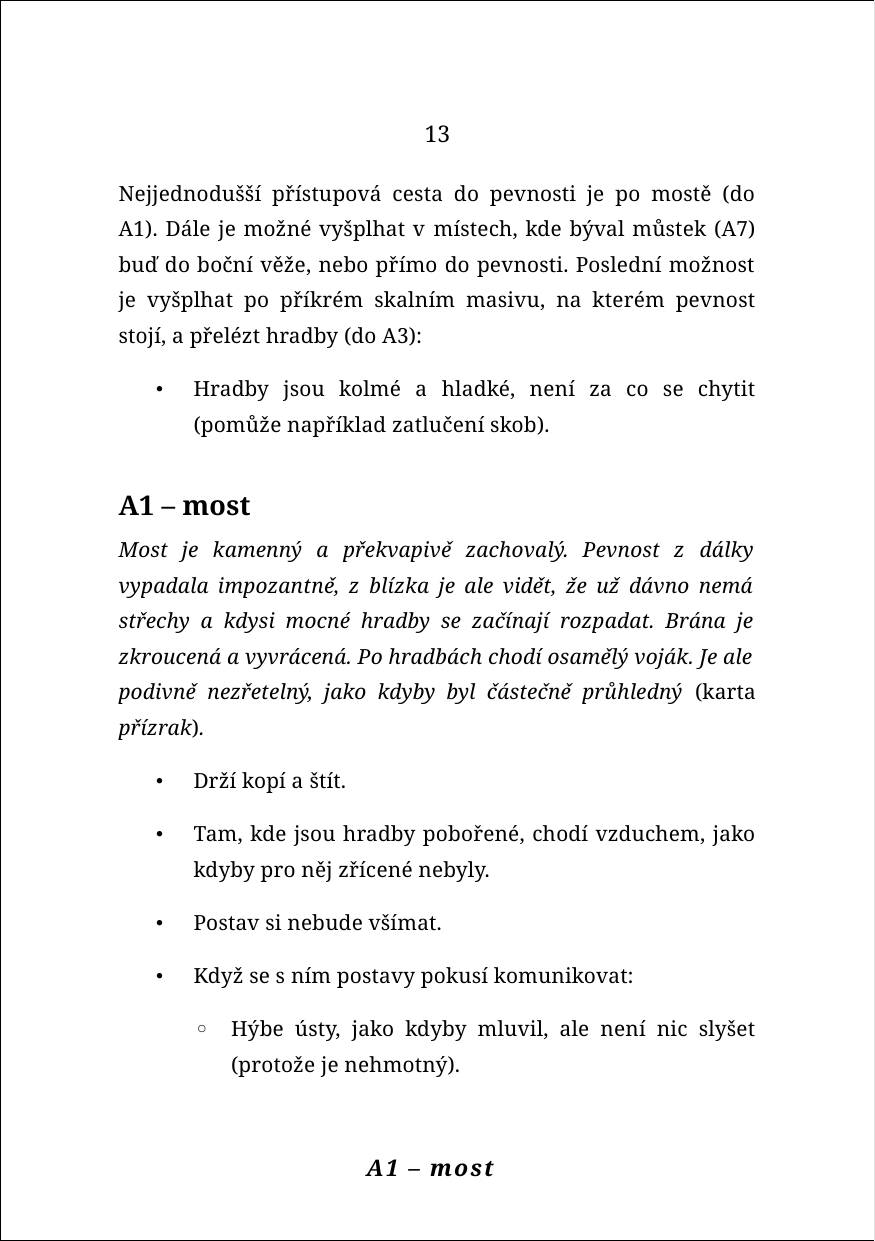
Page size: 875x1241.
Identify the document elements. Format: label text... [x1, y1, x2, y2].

list Tam, kde jsou hradby pobořené, chodí vzduchem, jako kdyby pro něj zřícené nebyly. [156, 819, 756, 883]
list Když se s⁠ ním postavy pokusí komunikovat: [156, 961, 756, 990]
text Most je kamenný a⁠ překvapivě zachovalý. Pevnost z⁠ dálky vypadala impozantně, z⁠ blízka je ale vidět, že už dávno nemá střechy a⁠ kdysi mocné hradby se začínají rozpadat. Brána je zkroucená a⁠ vyvrácená. Po hradbách chodí osamělý voják. Je ale podivně nezřetelný, jako kdyby byl částečně průhledný (karta přízrak). [118, 535, 756, 741]
list Drží kopí a⁠ štít. [156, 766, 756, 794]
list Hradby jsou kolmé a⁠ hladké, není za co se chytit (pomůže například zatlučení skob). [156, 374, 756, 438]
text Nejjednodušší přístupová cesta do pevnosti je po mostě (do A1). Dále je možné vyšplhat v⁠ místech, kde býval můstek (A7) buď do boční věže, nebo přímo do pevnosti. Poslední možnost je vyšplhat po příkrém skalním masivu, na kterém pevnost stojí, a⁠ přelézt hradby (do A3): [118, 179, 756, 349]
subtitle A1 – most [118, 487, 756, 523]
list Postav si nebude všímat. [156, 908, 756, 937]
list Hýbe ústy, jako kdyby mluvil, ale není nic slyšet (protože je nehmotný). [193, 1014, 756, 1078]
